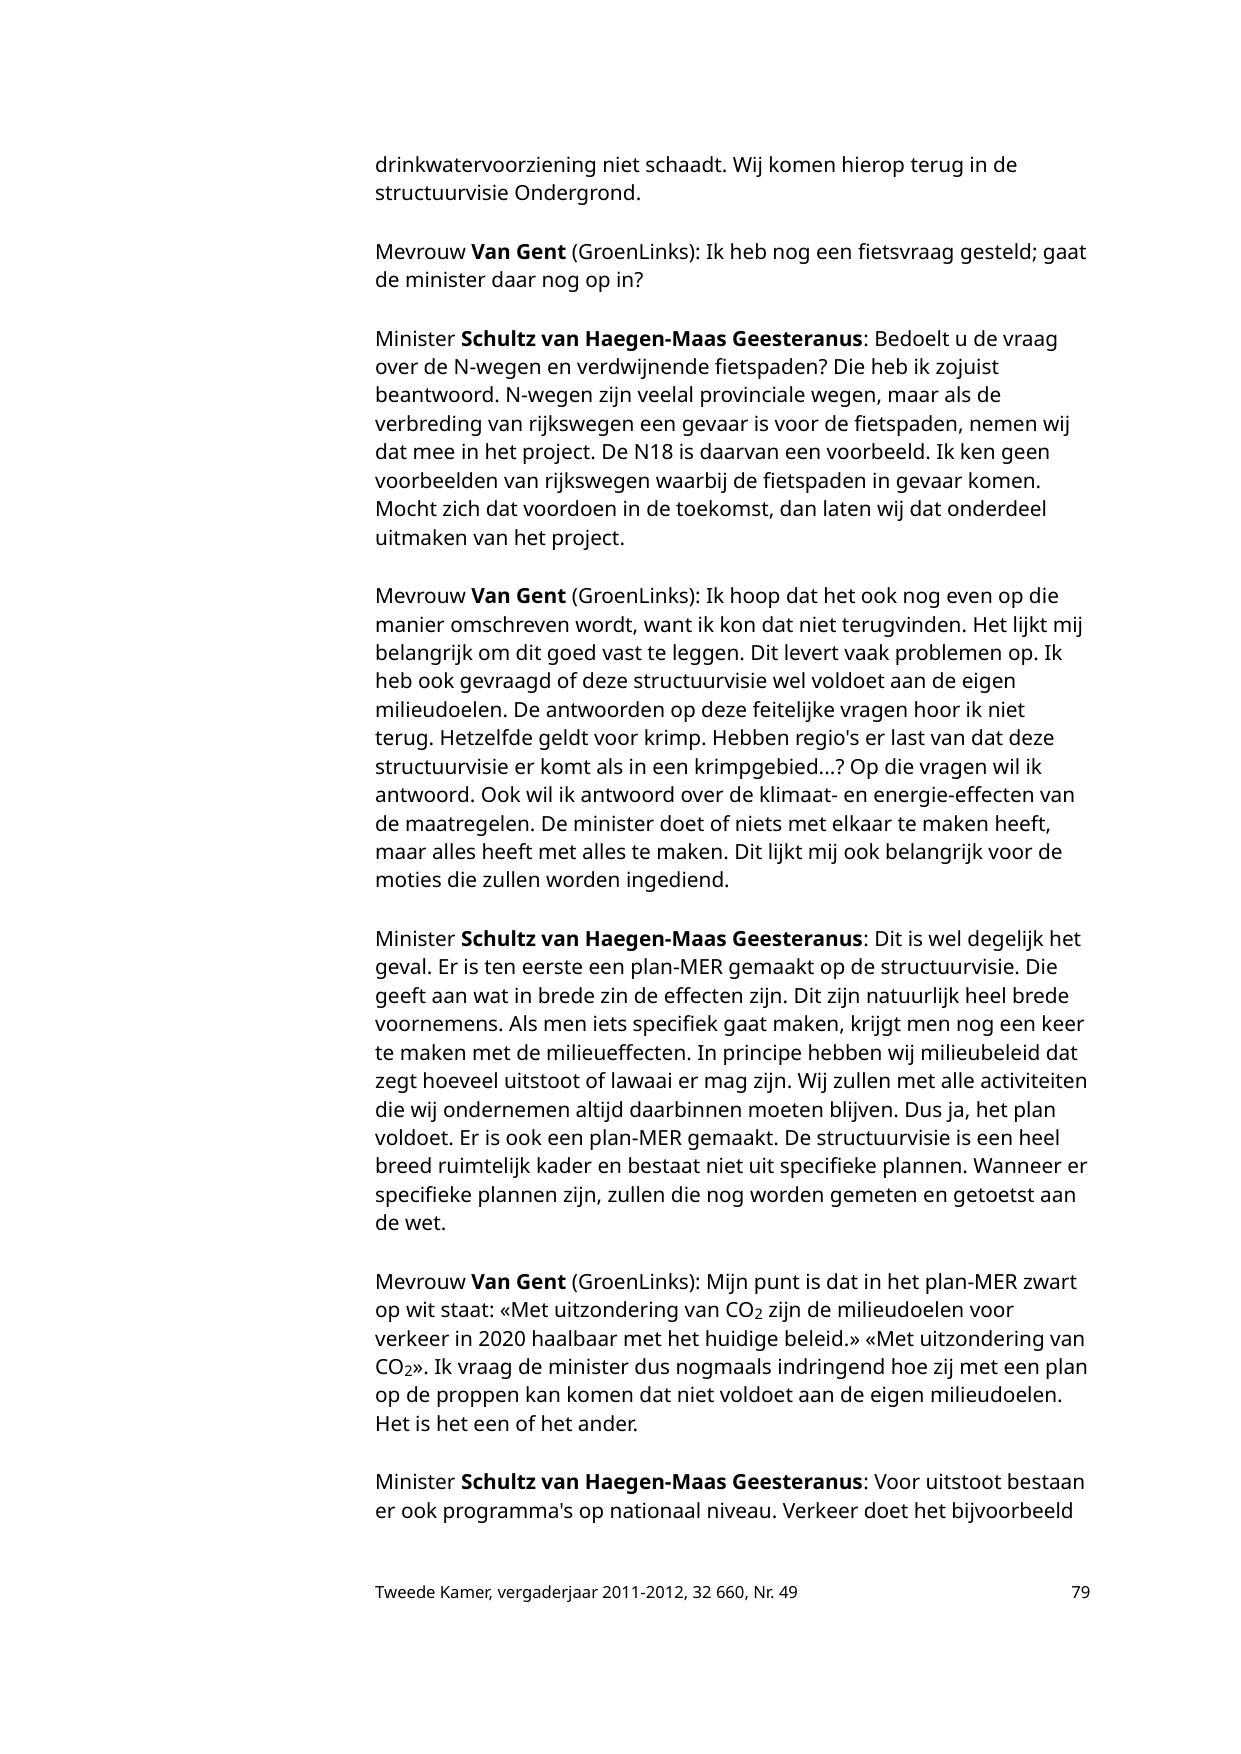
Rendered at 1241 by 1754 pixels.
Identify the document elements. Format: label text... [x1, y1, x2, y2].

text Minister Schultz van Haegen-Maas Geesteranus: Dit is wel degelijk het geval. Er is ten eerste een plan-MER gemaakt op de structuurvisie. Die geeft aan wat in brede zin de effecten zijn. Dit zijn natuurlijk heel brede voornemens. Als men iets specifiek gaat maken, krijgt men nog een keer te maken met de milieueffecten. In principe hebben wij milieubeleid dat zegt hoeveel uitstoot of lawaai er mag zijn. Wij zullen met alle activiteiten die wij ondernemen altijd daarbinnen moeten blijven. Dus ja, het plan voldoet. Er is ook een plan-MER gemaakt. De structuurvisie is een heel breed ruimtelijk kader en bestaat niet uit specifieke plannen. Wanneer er specifieke plannen zijn, zullen die nog worden gemeten en getoetst aan de wet. [375, 924, 1090, 1237]
text Minister Schultz van Haegen-Maas Geesteranus: Voor uitstoot bestaan er ook programma's op nationaal niveau. Verkeer doet het bijvoorbeeld [375, 1467, 1090, 1524]
text Mevrouw Van Gent (GroenLinks): Ik hoop dat het ook nog even op die manier omschreven wordt, want ik kon dat niet terugvinden. Het lijkt mij belangrijk om dit goed vast te leggen. Dit levert vaak problemen op. Ik heb ook gevraagd of deze structuurvisie wel voldoet aan de eigen milieudoelen. De antwoorden op deze feitelijke vragen hoor ik niet terug. Hetzelfde geldt voor krimp. Hebben regio's er last van dat deze structuurvisie er komt als in een krimpgebied...? Op die vragen wil ik antwoord. Ook wil ik antwoord over de klimaat- en energie-effecten van de maatregelen. De minister doet of niets met elkaar te maken heeft, maar alles heeft met alles te maken. Dit lijkt mij ook belangrijk voor de moties die zullen worden ingediend. [375, 581, 1090, 894]
text drinkwatervoorziening niet schaadt. Wij komen hierop terug in de structuurvisie Ondergrond. [375, 150, 1090, 207]
text Minister Schultz van Haegen-Maas Geesteranus: Bedoelt u de vraag over de N-wegen en verdwijnende fietspaden? Die heb ik zojuist beantwoord. N-wegen zijn veelal provinciale wegen, maar als de verbreding van rijkswegen een gevaar is voor de fietspaden, nemen wij dat mee in het project. De N18 is daarvan een voorbeeld. Ik ken geen voorbeelden van rijkswegen waarbij de fietspaden in gevaar komen. Mocht zich dat voordoen in de toekomst, dan laten wij dat onderdeel uitmaken van het project. [375, 324, 1090, 551]
text Mevrouw Van Gent (GroenLinks): Mijn punt is dat in het plan-MER zwart op wit staat: «Met uitzondering van CO2 zijn de milieudoelen voor verkeer in 2020 haalbaar met het huidige beleid.» «Met uitzondering van CO2». Ik vraag de minister dus nogmaals indringend hoe zij met een plan op de proppen kan komen dat niet voldoet aan de eigen milieudoelen. Het is het een of het ander. [375, 1267, 1090, 1437]
text Mevrouw Van Gent (GroenLinks): Ik heb nog een fietsvraag gesteld; gaat de minister daar nog op in? [375, 237, 1090, 294]
